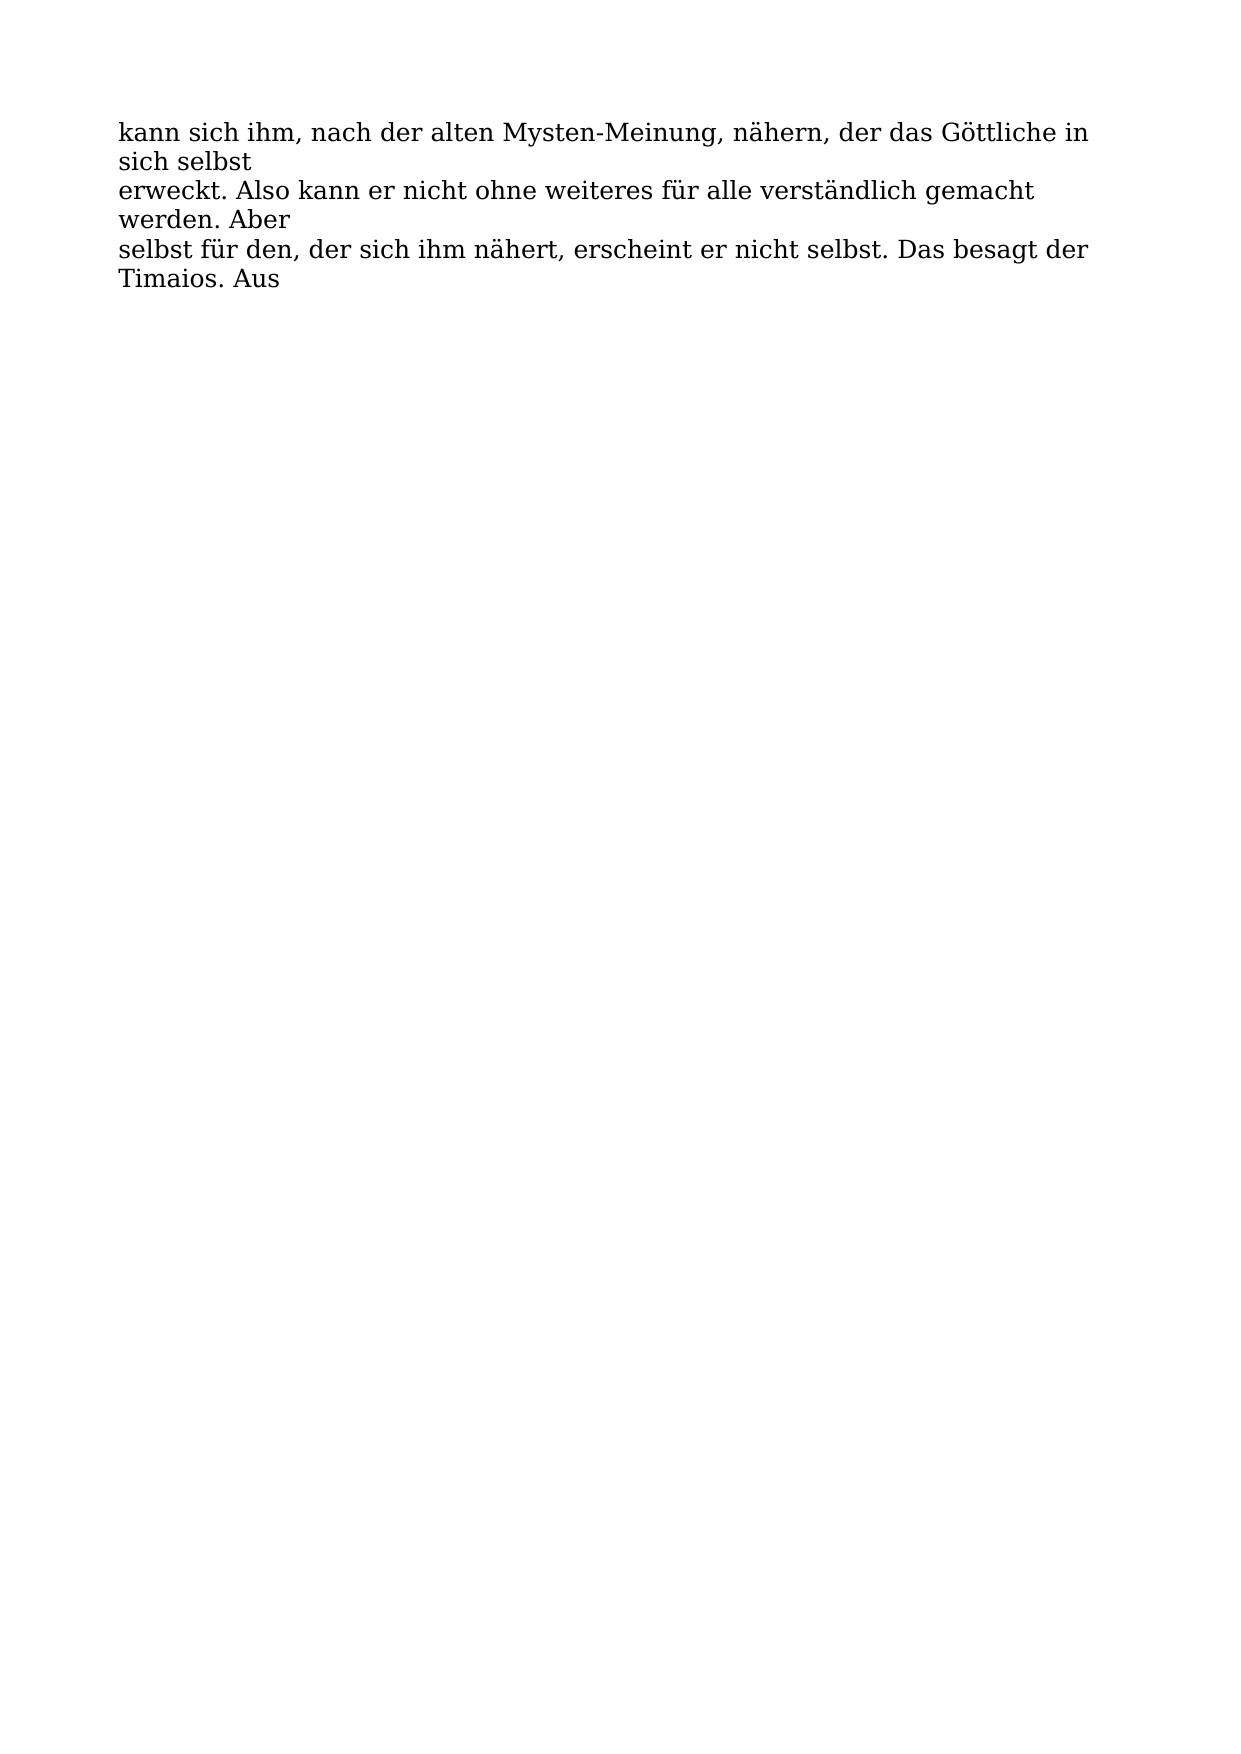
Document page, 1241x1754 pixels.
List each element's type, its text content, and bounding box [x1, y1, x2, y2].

text kann sich ihm, nach der alten Mysten-Meinung, nähern, der das Göttliche in sich selbst [118, 118, 1122, 176]
text erweckt. Also kann er nicht ohne weiteres für alle verständlich gemacht werden. Aber [118, 176, 1122, 235]
text selbst für den, der sich ihm nähert, erscheint er nicht selbst. Das besagt der Timaios. Aus [118, 235, 1122, 293]
